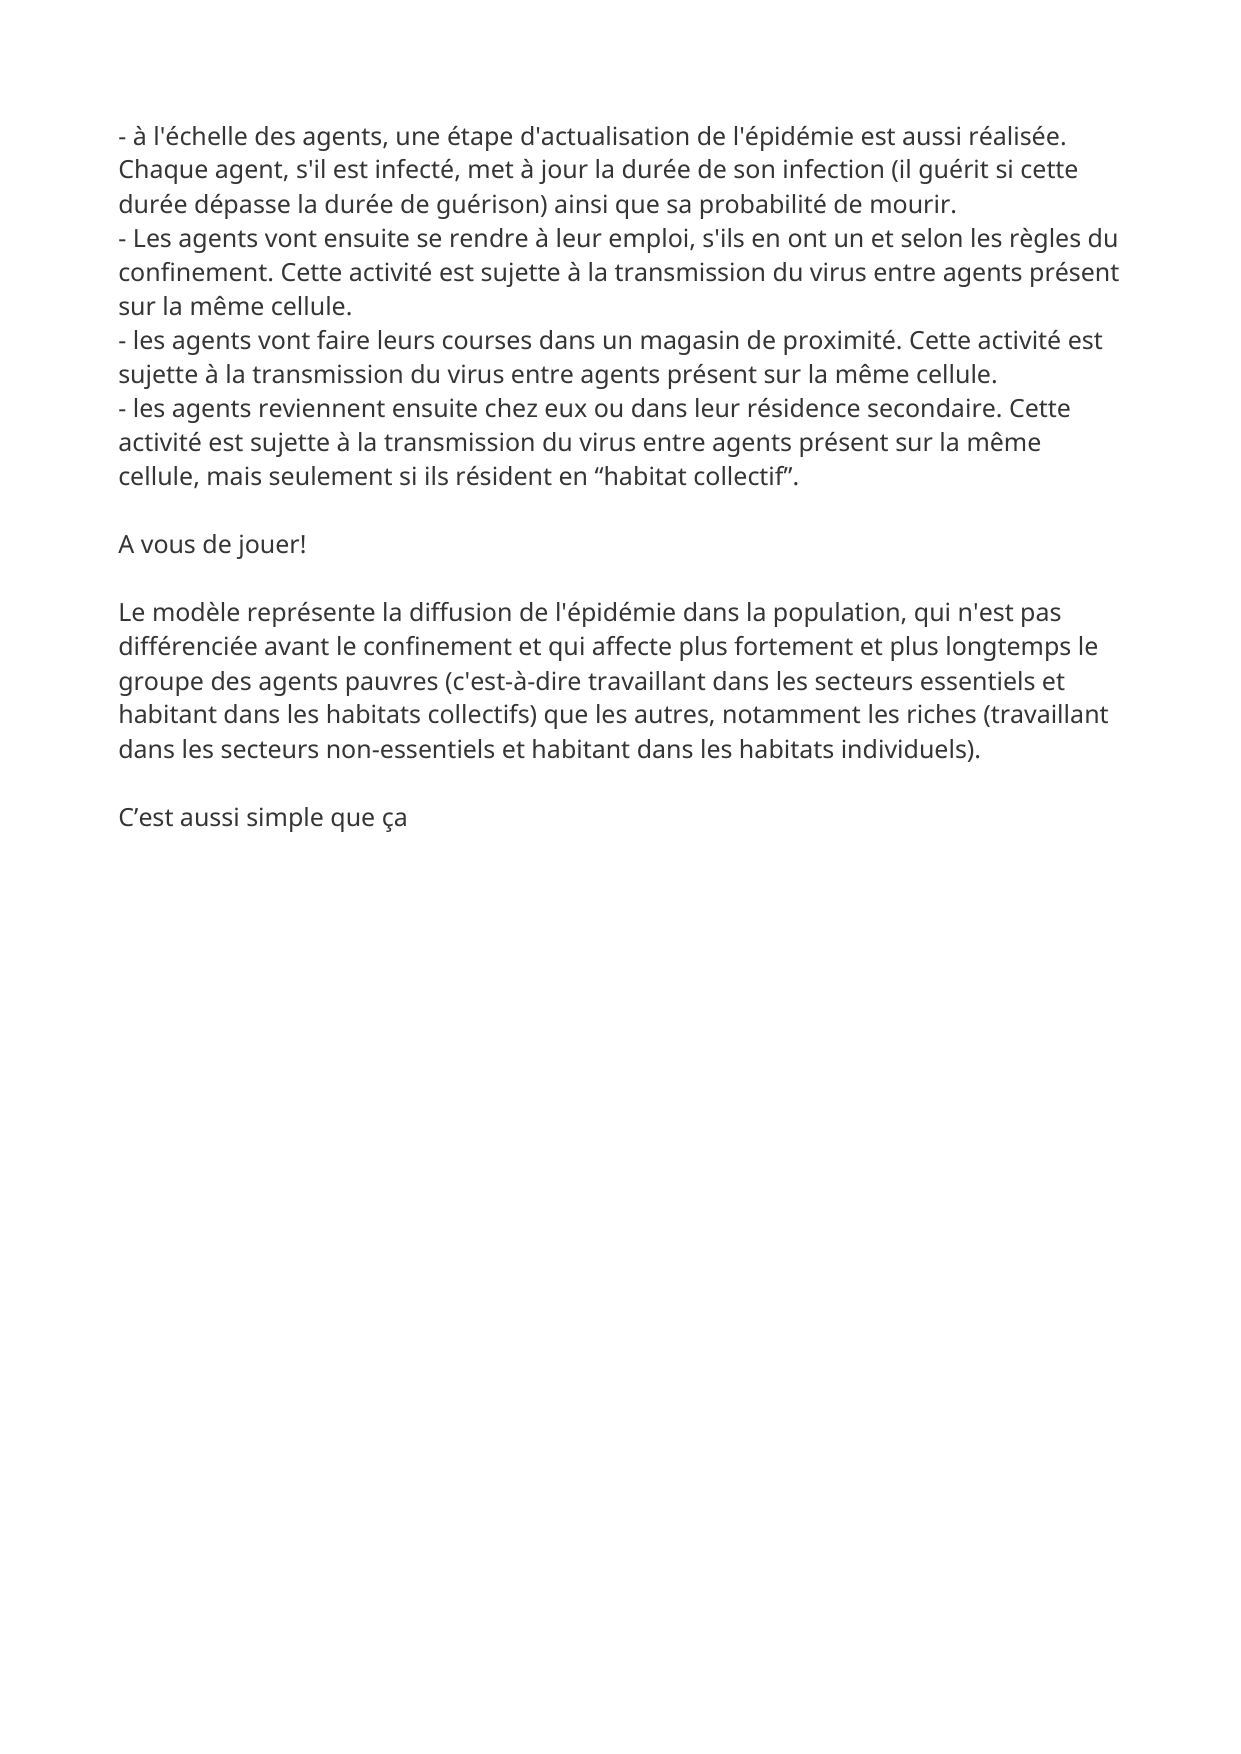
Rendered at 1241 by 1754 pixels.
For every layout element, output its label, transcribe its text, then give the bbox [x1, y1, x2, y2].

text - les agents reviennent ensuite chez eux ou dans leur résidence secondaire. Cette activité est sujette à la transmission du virus entre agents présent sur la même cellule, mais seulement si ils résident en “habitat collectif”. [118, 391, 1122, 493]
text - à l'échelle des agents, une étape d'actualisation de l'épidémie est aussi réalisée. Chaque agent, s'il est infecté, met à jour la durée de son infection (il guérit si cette durée dépasse la durée de guérison) ainsi que sa probabilité de mourir. [118, 118, 1122, 220]
text A vous de jouer! [118, 527, 1122, 561]
text - Les agents vont ensuite se rendre à leur emploi, s'ils en ont un et selon les règles du confinement. Cette activité est sujette à la transmission du virus entre agents présent sur la même cellule. [118, 220, 1122, 322]
text C’est aussi simple que ça [118, 799, 1122, 833]
text - les agents vont faire leurs courses dans un magasin de proximité. Cette activité est sujette à la transmission du virus entre agents présent sur la même cellule. [118, 322, 1122, 391]
text Le modèle représente la diffusion de l'épidémie dans la population, qui n'est pas différenciée avant le confinement et qui affecte plus fortement et plus longtemps le groupe des agents pauvres (c'est-à-dire travaillant dans les secteurs essentiels et habitant dans les habitats collectifs) que les autres, notamment les riches (travaillant dans les secteurs non-essentiels et habitant dans les habitats individuels). [118, 595, 1122, 765]
